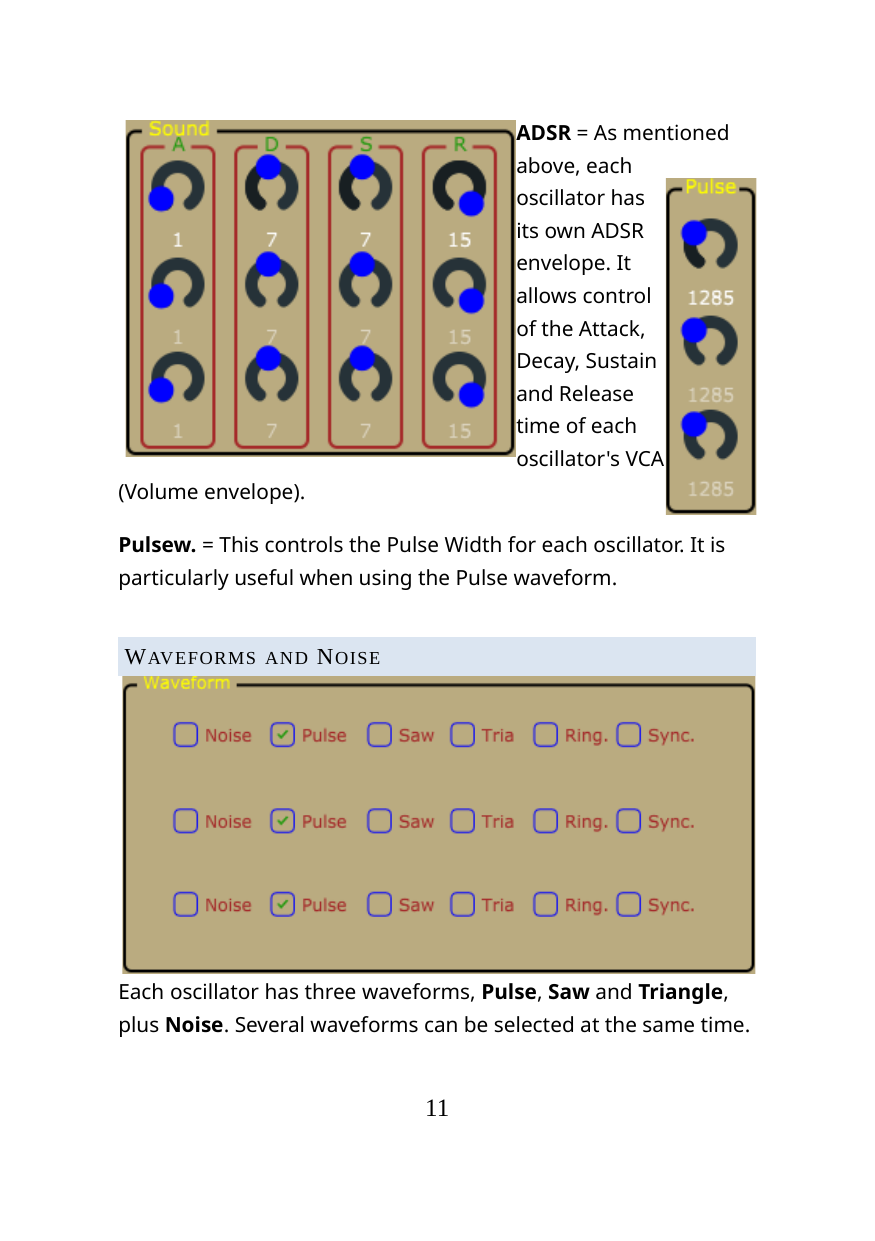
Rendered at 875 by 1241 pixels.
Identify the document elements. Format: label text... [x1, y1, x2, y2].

text ADSR = As mentioned above, each oscillator has its own ADSR envelope. It allows control of the Attack, Decay, Sustain and Release time of each oscillator's VCA (Volume envelope). [118, 118, 756, 505]
picture [125, 120, 516, 457]
text Pulsew. = This controls the Pulse Width for each oscillator. It is particularly useful when using the Pulse waveform. [118, 530, 756, 591]
text Each oscillator has three waveforms, Pulse, Saw and Triangle, plus Noise. Several waveforms can be selected at the same time. [118, 676, 756, 1038]
subtitle Waveforms and Noise [124, 643, 750, 670]
picture [122, 676, 756, 974]
picture [665, 178, 757, 515]
